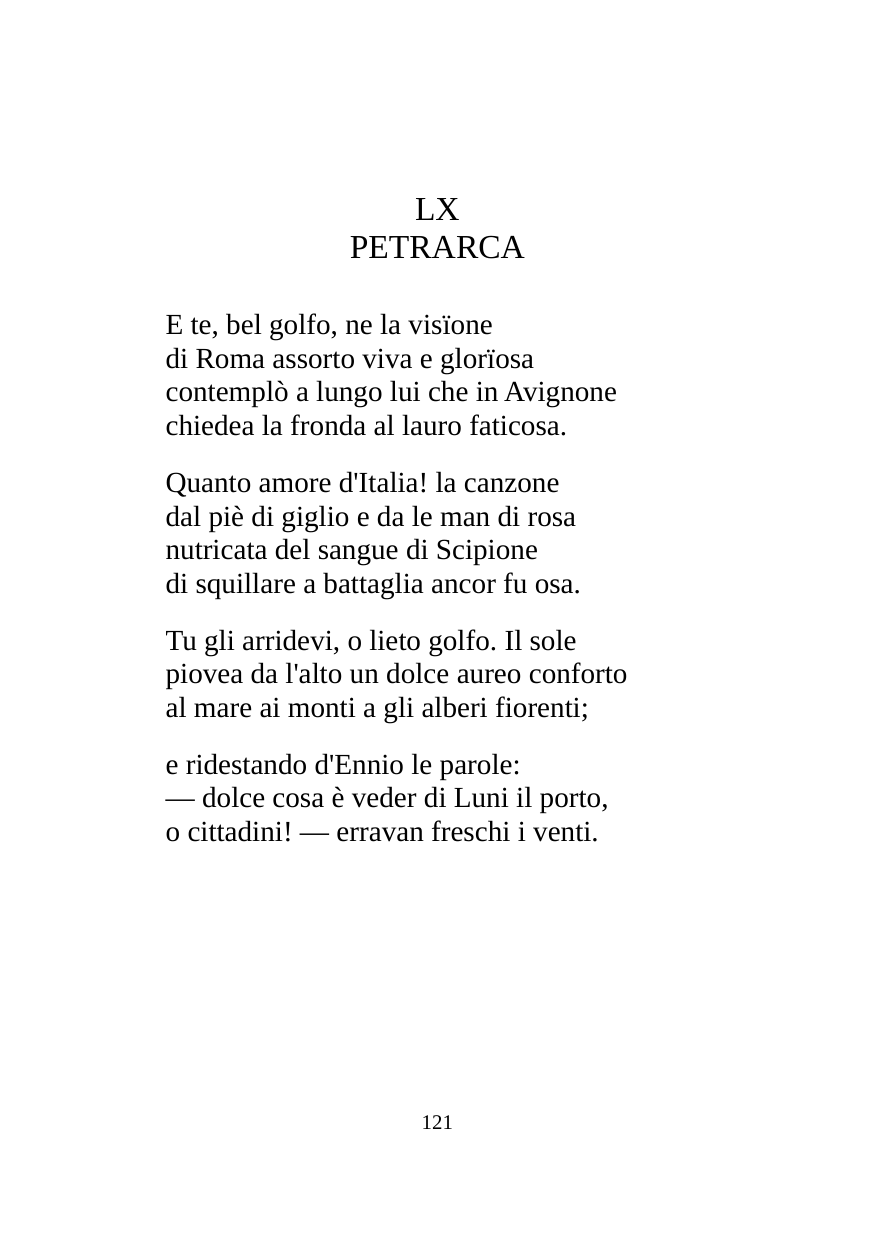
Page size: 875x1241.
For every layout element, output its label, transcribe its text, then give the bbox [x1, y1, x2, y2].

text Quanto amore d'Italia! la canzone dal piè di giglio e da le man di rosa nutricata del sangue di Scipione di squillare a battaglia ancor fu osa. [165, 465, 768, 599]
text E te, bel golfo, ne la visïone di Roma assorto viva e glorïosa contemplò a lungo lui che in Avignone chiedea la fronda al lauro faticosa. [165, 307, 768, 442]
subtitle LX PETRARCA [106, 189, 768, 266]
text Tu gli arridevi, o lieto golfo. Il sole piovea da l'alto un dolce aureo conforto al mare ai monti a gli alberi fiorenti; [165, 623, 768, 723]
text e ridestando d'Ennio le parole: — dolce cosa è veder di Luni il porto, o cittadini! — erravan freschi i venti. [165, 747, 768, 848]
